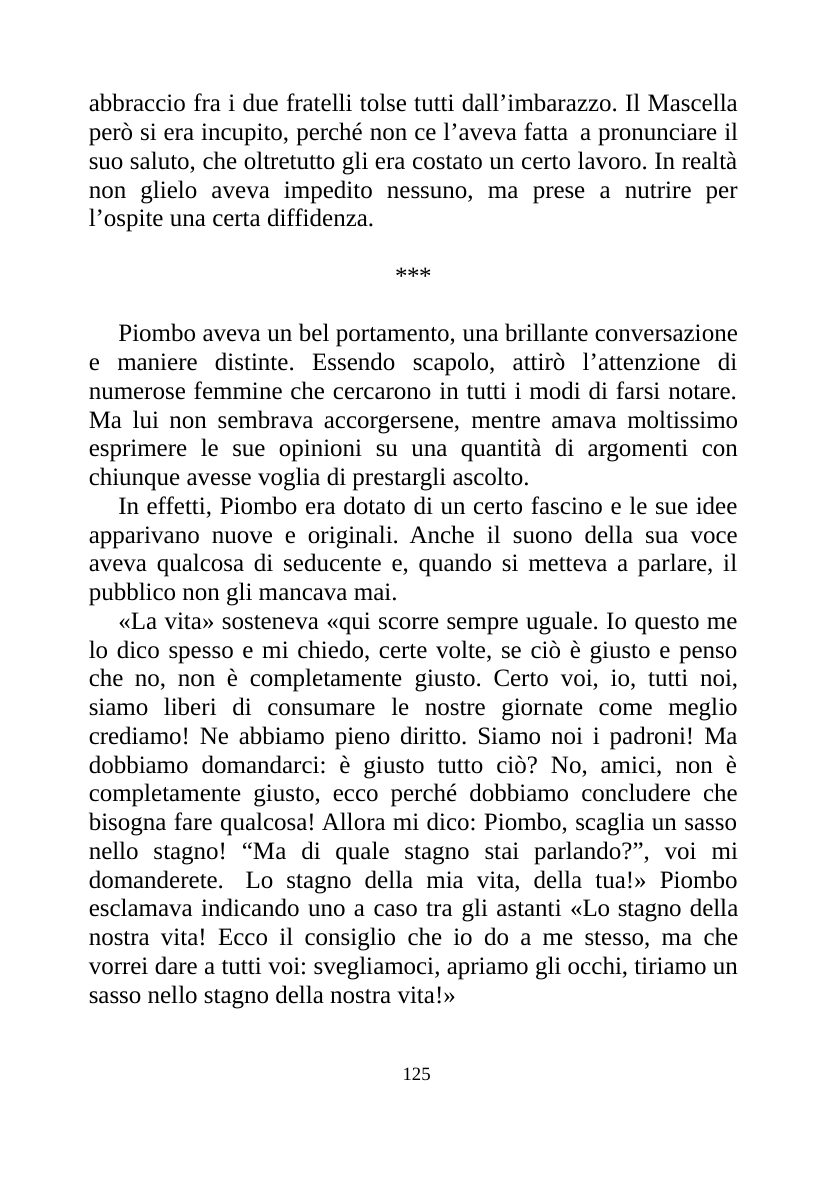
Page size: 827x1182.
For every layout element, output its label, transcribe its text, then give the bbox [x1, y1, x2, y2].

text *** [88, 261, 738, 290]
text «La vita» sosteneva «qui scorre sempre uguale. Io questo me lo dico spesso e mi chiedo, certe volte, se ciò è giusto e penso che no, non è completamente giusto. Certo voi, io, tutti noi, siamo liberi di consumare le nostre giornate come meglio crediamo! Ne abbiamo pieno diritto. Siamo noi i padroni! Ma dobbiamo domandarci: è giusto tutto ciò? No, amici, non è completamente giusto, ecco perché dobbiamo concludere che bisogna fare qualcosa! Allora mi dico: Piombo, scaglia un sasso nello stagno! “Ma di quale stagno stai parlando?”, voi mi domanderete. Lo stagno della mia vita, della tua!» Piombo esclamava indicando uno a caso tra gli astanti «Lo stagno della nostra vita! Ecco il consiglio che io do a me stesso, ma che vorrei dare a tutti voi: svegliamoci, apriamo gli occhi, tiriamo un sasso nello stagno della nostra vita!» [88, 606, 738, 1008]
text Piombo aveva un bel portamento, una brillante conversazione e maniere distinte. Essendo scapolo, attirò l’attenzione di numerose femmine che cercarono in tutti i modi di farsi notare. Ma lui non sembrava accorgersene, mentre amava moltissimo esprimere le sue opinioni su una quantità di argomenti con chiunque avesse voglia di prestargli ascolto. [88, 318, 738, 491]
text abbraccio fra i due fratelli tolse tutti dall’imbarazzo. Il Mascella però si era incupito, perché non ce l’aveva fatta a pronunciare il suo saluto, che oltretutto gli era costato un certo lavoro. In realtà non glielo aveva impedito nessuno, ma prese a nutrire per l’ospite una certa diffidenza. [88, 88, 738, 232]
text In effetti, Piombo era dotato di un certo fascino e le sue idee apparivano nuove e originali. Anche il suono della sua voce aveva qualcosa di seducente e, quando si metteva a parlare, il pubblico non gli mancava mai. [88, 491, 738, 606]
